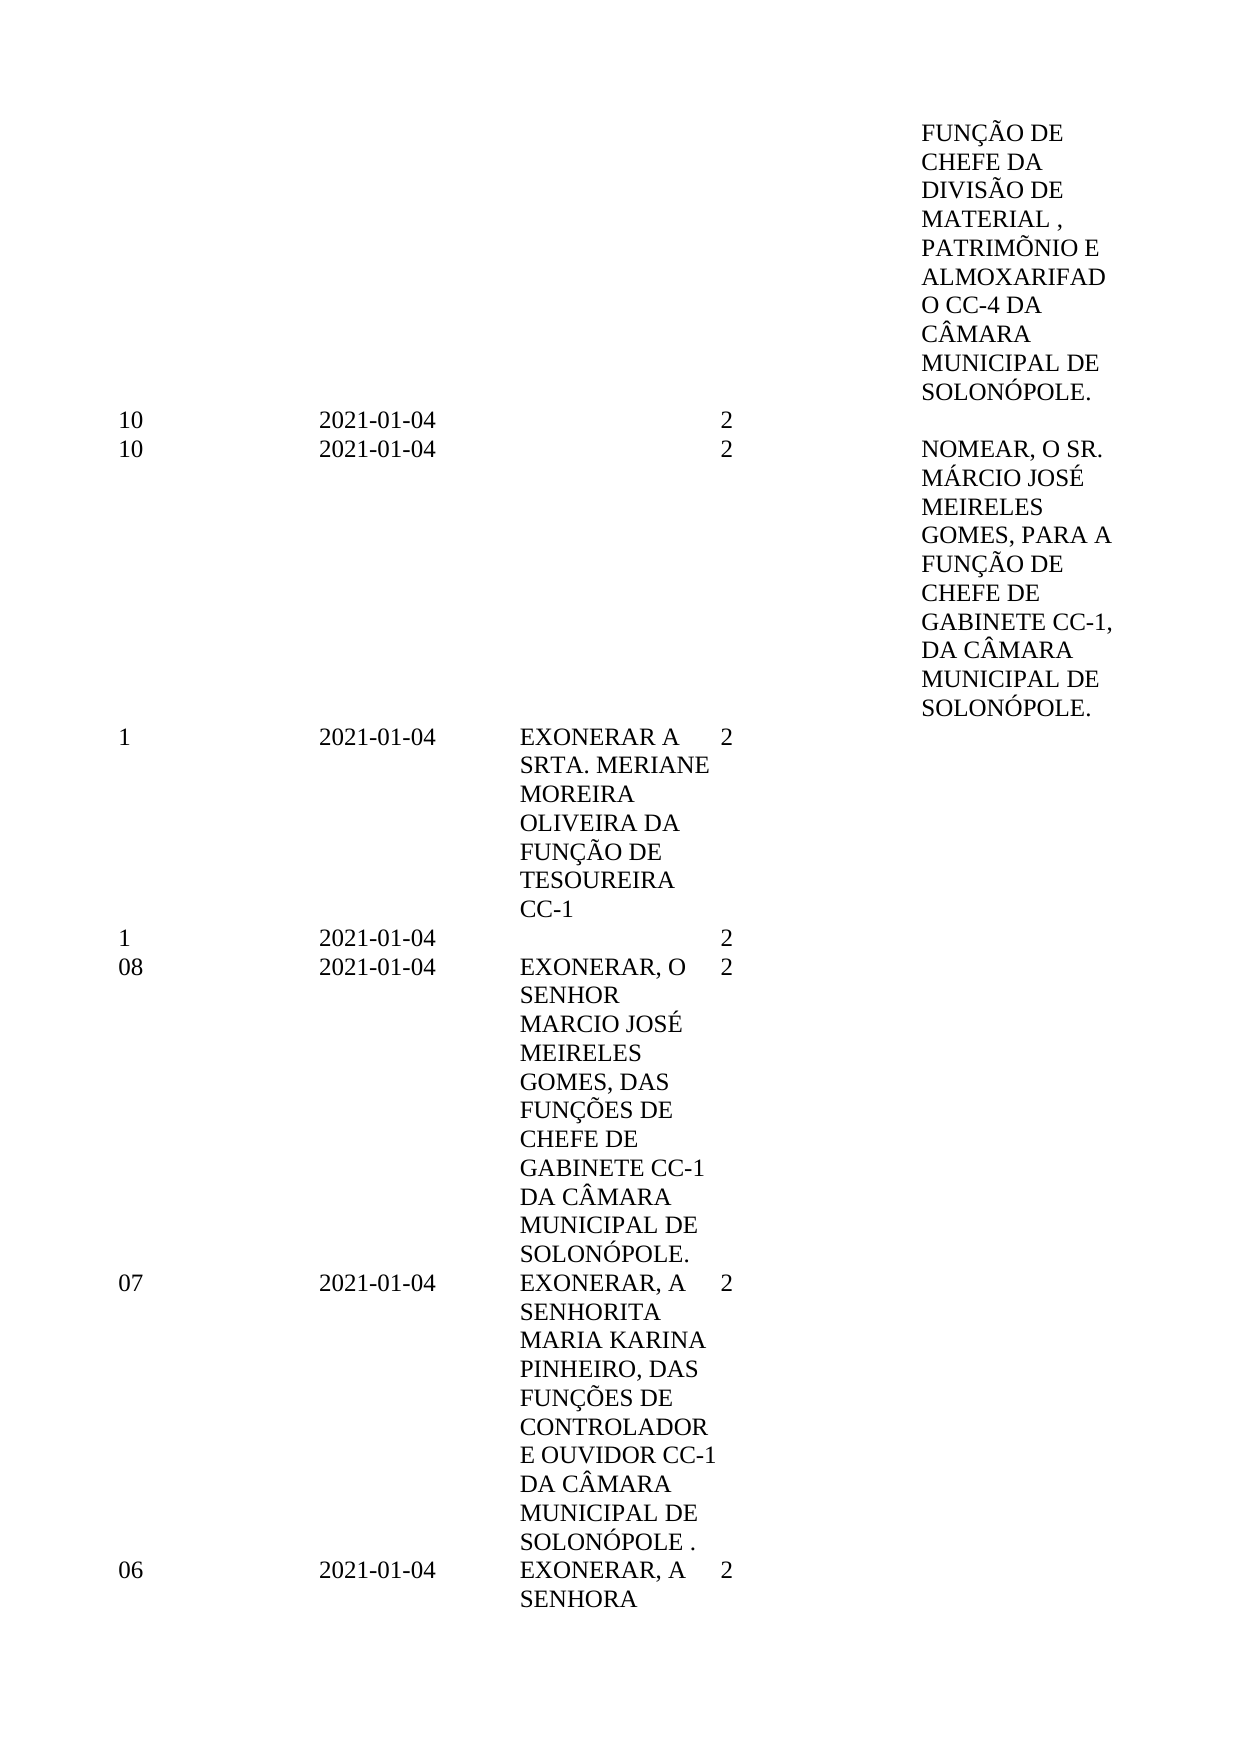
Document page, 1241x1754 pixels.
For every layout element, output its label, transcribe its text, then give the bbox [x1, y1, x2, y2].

table_cell 2 [720, 1268, 921, 1556]
table_cell [319, 118, 519, 406]
table_cell [921, 952, 1122, 1268]
table_cell EXONERAR A SRTA. MERIANE MOREIRA OLIVEIRA DA FUNÇÃO DE TESOUREIRA CC-1 [520, 722, 720, 923]
table_cell 07 [118, 1268, 319, 1556]
table_cell [921, 1268, 1122, 1556]
table_cell 2 [720, 1556, 921, 1613]
table_cell [118, 118, 319, 406]
table_cell FUNÇÃO DE CHEFE DA DIVISÃO DE MATERIAL , PATRIMÕNIO E ALMOXARIFADO CC-4 DA CÂMARA MUNICIPAL DE SOLONÓPOLE. [921, 118, 1122, 406]
table_cell [921, 923, 1122, 952]
table_cell EXONERAR, O SENHOR MARCIO JOSÉ MEIRELES GOMES, DAS FUNÇÕES DE CHEFE DE GABINETE CC-1 DA CÂMARA MUNICIPAL DE SOLONÓPOLE. [520, 952, 720, 1268]
table_cell EXONERAR, A SENHORITA MARIA KARINA PINHEIRO, DAS FUNÇÕES DE CONTROLADOR E OUVIDOR CC-1 DA CÂMARA MUNICIPAL DE SOLONÓPOLE . [520, 1268, 720, 1556]
table_cell 10 [118, 406, 319, 434]
table_cell [520, 434, 720, 722]
table_cell [520, 923, 720, 952]
table_cell [921, 722, 1122, 923]
table_cell 10 [118, 434, 319, 722]
table_cell 2 [720, 406, 921, 434]
table_cell EXONERAR, A SENHORA [520, 1556, 720, 1613]
table_cell 2021-01-04 [319, 722, 519, 923]
table_cell 1 [118, 923, 319, 952]
table_cell [520, 118, 720, 406]
table_cell 2021-01-04 [319, 406, 519, 434]
table_cell 2021-01-04 [319, 1268, 519, 1556]
table_cell 2021-01-04 [319, 923, 519, 952]
table_cell [921, 1556, 1122, 1613]
table_cell 2 [720, 923, 921, 952]
table_cell 2 [720, 434, 921, 722]
table_cell 08 [118, 952, 319, 1268]
table_cell [921, 406, 1122, 434]
table_cell 2 [720, 722, 921, 923]
table_cell 06 [118, 1556, 319, 1613]
table_cell NOMEAR, O SR. MÁRCIO JOSÉ MEIRELES GOMES, PARA A FUNÇÃO DE CHEFE DE GABINETE CC-1, DA CÂMARA MUNICIPAL DE SOLONÓPOLE. [921, 434, 1122, 722]
table_cell 2021-01-04 [319, 952, 519, 1268]
table_cell 2021-01-04 [319, 434, 519, 722]
table_cell [520, 406, 720, 434]
table_cell 1 [118, 722, 319, 923]
table_cell 2021-01-04 [319, 1556, 519, 1613]
table_cell 2 [720, 952, 921, 1268]
table_cell [720, 118, 921, 406]
